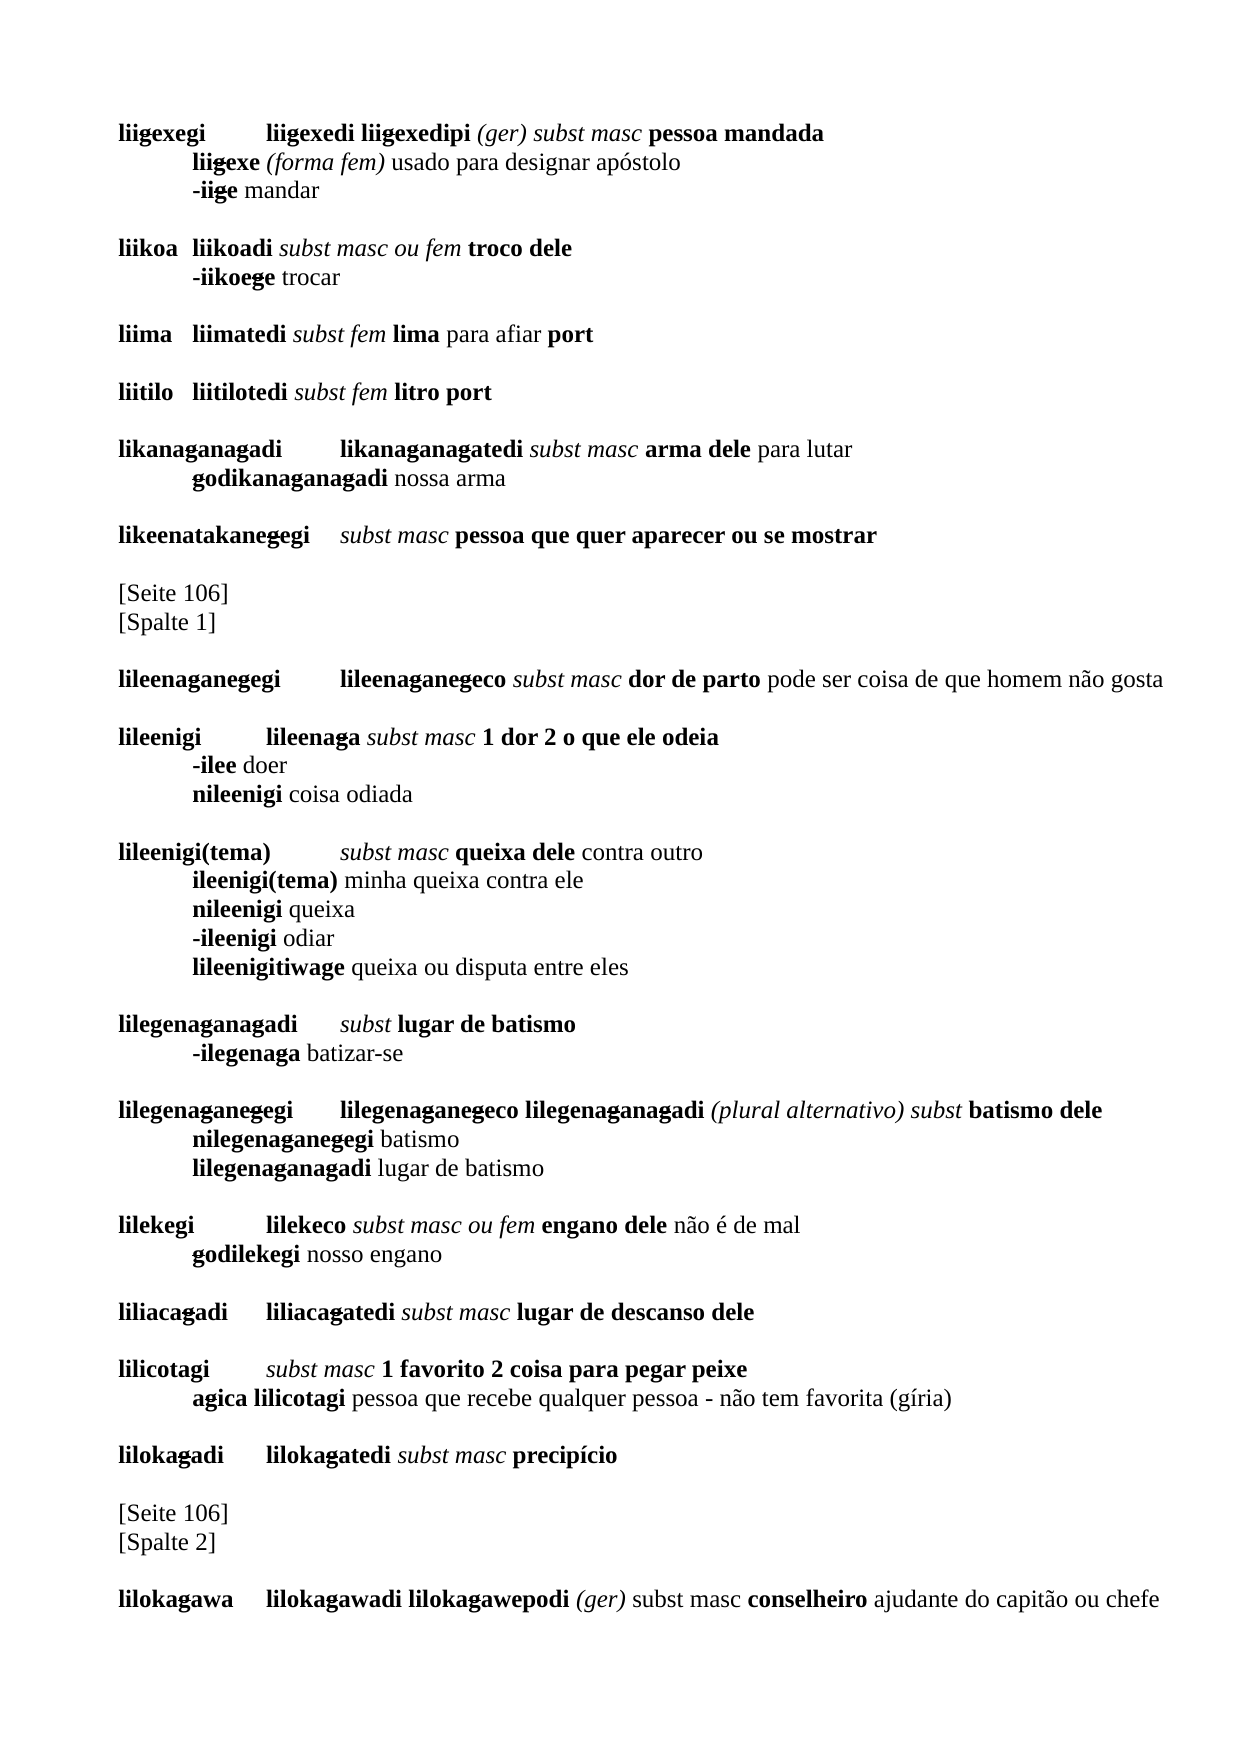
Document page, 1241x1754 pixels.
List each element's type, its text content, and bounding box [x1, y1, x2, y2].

text lilegenaganegegi lilegenaganegeco lilegenaganagadi (plural alternativo) subst batismo dele [118, 1096, 1240, 1124]
text lilokagadi lilokagatedi subst masc precipício [118, 1441, 1240, 1469]
text liima liimatedi subst fem lima para afiar port [118, 319, 1240, 348]
text lileenaganegegi lileenaganegeco subst masc dor de parto pode ser coisa de que homem não gosta [118, 664, 1240, 693]
text -ilee doer [118, 751, 1240, 779]
text lileenigi lileenaga subst masc 1 dor 2 o que ele odeia [118, 722, 1240, 751]
text godilekegi nosso engano [118, 1239, 1240, 1268]
text nileenigi queixa [118, 894, 1240, 923]
text nilegenaganegegi batismo [118, 1124, 1240, 1153]
text lilekegi lilekeco subst masc ou fem engano dele não é de mal [118, 1211, 1240, 1239]
text -ilegenaga batizar-se [118, 1038, 1240, 1067]
text likeenatakanegegi subst masc pessoa que quer aparecer ou se mostrar [118, 521, 1240, 549]
text liigexe (forma fem) usado para designar apóstolo [118, 147, 1240, 176]
text lilicotagi subst masc 1 favorito 2 coisa para pegar peixe [118, 1354, 1240, 1383]
text -iige mandar [118, 176, 1240, 204]
text liitilo liitilotedi subst fem litro port [118, 377, 1240, 406]
text likanaganagadi likanaganagatedi subst masc arma dele para lutar [118, 434, 1240, 463]
text lilegenaganagadi lugar de batismo [118, 1153, 1240, 1182]
text lilokagawa lilokagawadi lilokagawepodi (ger) subst masc conselheiro ajudante do capitão ou chefe [118, 1584, 1240, 1613]
text -iikoege trocar [118, 262, 1240, 291]
text lileenigitiwage queixa ou disputa entre eles [118, 952, 1240, 981]
text [Seite 106] [118, 578, 1240, 607]
text lileenigi(tema) subst masc queixa dele contra outro [118, 837, 1240, 866]
text -ileenigi odiar [118, 923, 1240, 952]
text godikanaganagadi nossa arma [118, 463, 1240, 492]
text [Seite 106] [118, 1498, 1240, 1527]
text [Spalte 2] [118, 1527, 1240, 1556]
text ileenigi(tema) minha queixa contra ele [118, 866, 1240, 894]
text liikoa liikoadi subst masc ou fem troco dele [118, 233, 1240, 262]
text nileenigi coisa odiada [118, 779, 1240, 808]
text [Spalte 1] [118, 607, 1240, 636]
text liliacagadi liliacagatedi subst masc lugar de descanso dele [118, 1297, 1240, 1326]
text lilegenaganagadi subst lugar de batismo [118, 1009, 1240, 1038]
text agica lilicotagi pessoa que recebe qualquer pessoa - não tem favorita (gíria) [118, 1383, 1240, 1412]
text liigexegi liigexedi liigexedipi (ger) subst masc pessoa mandada [118, 118, 1240, 147]
